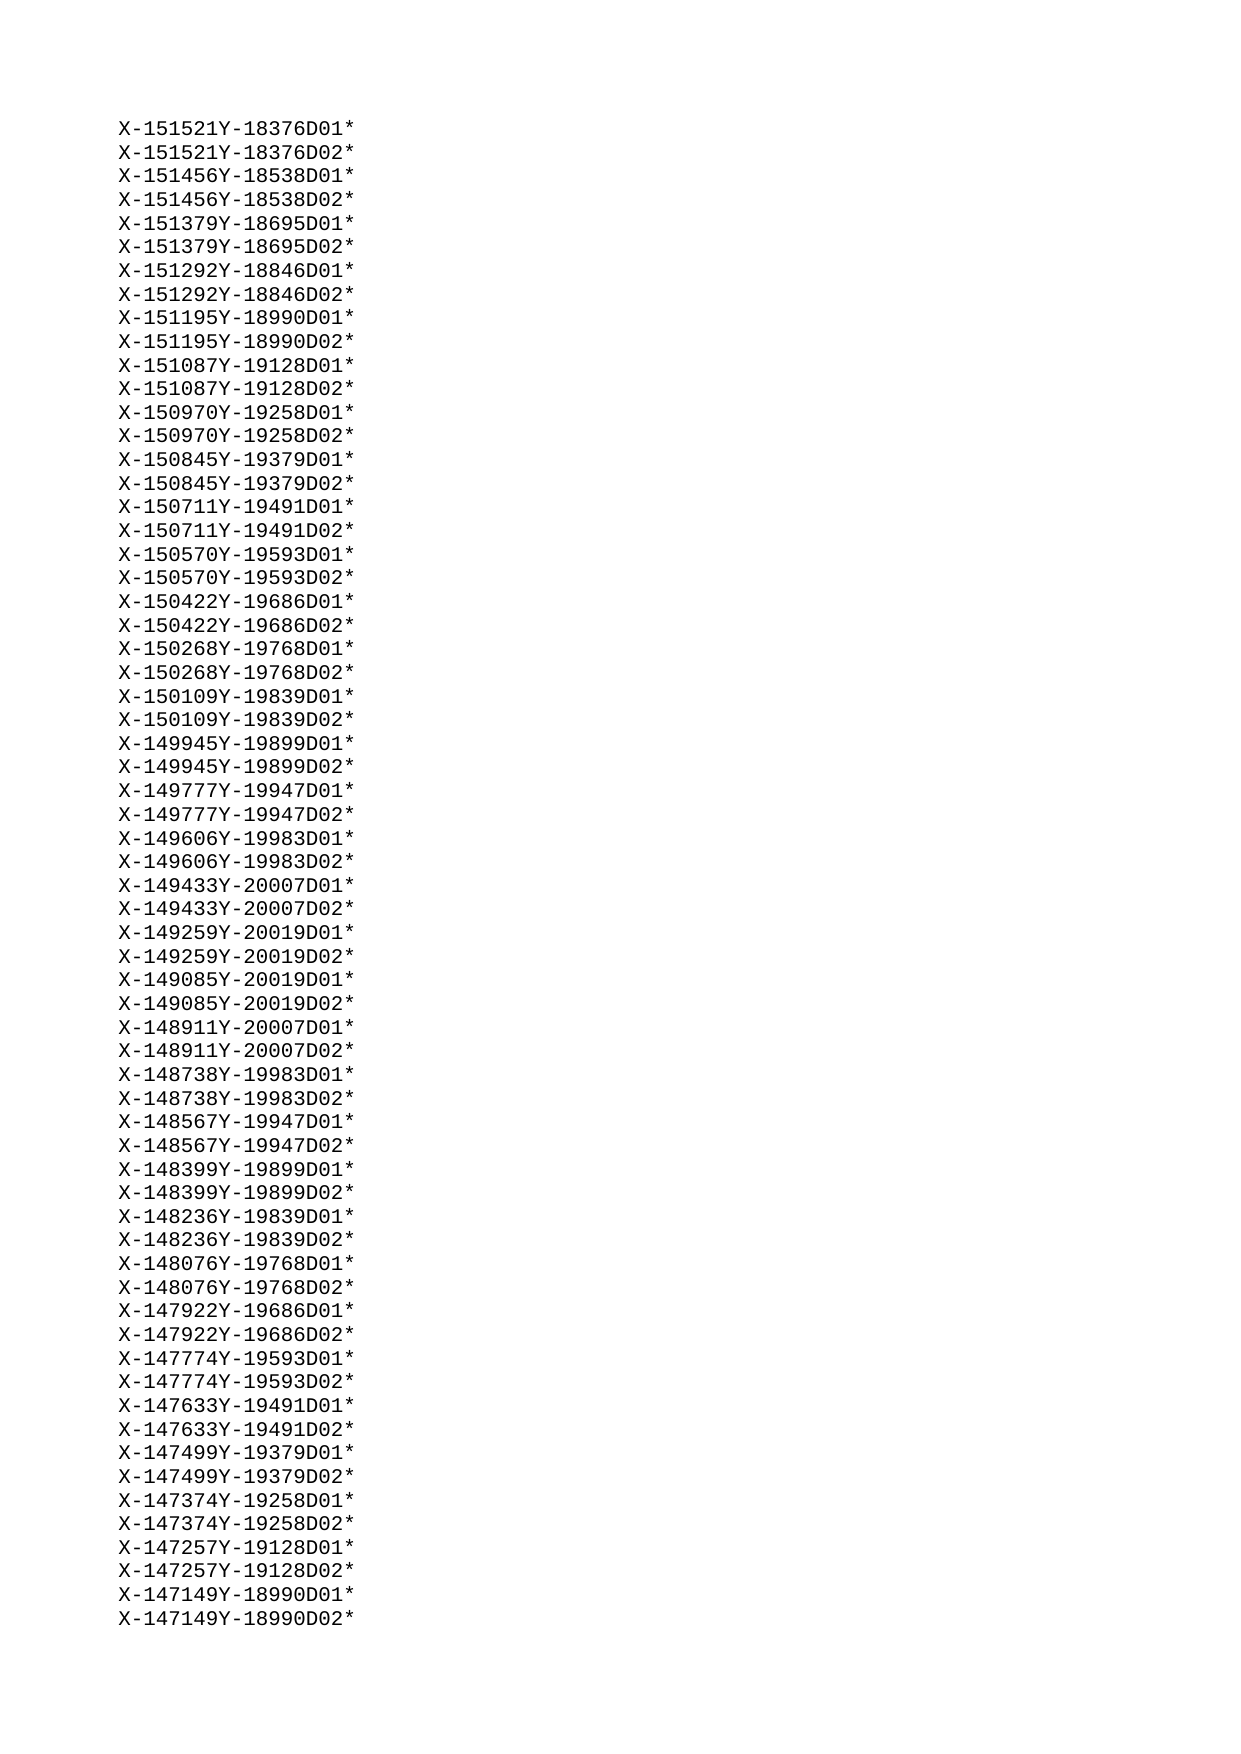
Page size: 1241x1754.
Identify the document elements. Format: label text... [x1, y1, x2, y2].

text X-147257Y-19128D02* [118, 1561, 1122, 1584]
text X-148236Y-19839D02* [118, 1229, 1122, 1253]
text X-151379Y-18695D01* [118, 213, 1122, 236]
text X-151087Y-19128D02* [118, 378, 1122, 402]
text X-150422Y-19686D01* [118, 591, 1122, 615]
text X-149259Y-20019D02* [118, 946, 1122, 969]
text X-150970Y-19258D01* [118, 402, 1122, 426]
text X-149945Y-19899D01* [118, 733, 1122, 757]
text X-149945Y-19899D02* [118, 757, 1122, 780]
text X-150711Y-19491D02* [118, 520, 1122, 544]
text X-147922Y-19686D01* [118, 1300, 1122, 1324]
text X-151521Y-18376D02* [118, 142, 1122, 165]
text X-148567Y-19947D02* [118, 1135, 1122, 1158]
text X-147149Y-18990D02* [118, 1608, 1122, 1631]
text X-147374Y-19258D02* [118, 1513, 1122, 1537]
text X-148399Y-19899D02* [118, 1182, 1122, 1206]
text X-148567Y-19947D01* [118, 1111, 1122, 1135]
text X-147774Y-19593D01* [118, 1348, 1122, 1371]
text X-149085Y-20019D02* [118, 993, 1122, 1017]
text X-151379Y-18695D02* [118, 236, 1122, 260]
text X-147633Y-19491D02* [118, 1419, 1122, 1442]
text X-148911Y-20007D02* [118, 1040, 1122, 1064]
text X-150422Y-19686D02* [118, 615, 1122, 638]
text X-151456Y-18538D01* [118, 165, 1122, 189]
text X-149777Y-19947D02* [118, 804, 1122, 827]
text X-151195Y-18990D02* [118, 331, 1122, 354]
text X-148236Y-19839D01* [118, 1206, 1122, 1229]
text X-147149Y-18990D01* [118, 1584, 1122, 1608]
text X-150970Y-19258D02* [118, 426, 1122, 449]
text X-148399Y-19899D01* [118, 1158, 1122, 1182]
text X-151292Y-18846D02* [118, 284, 1122, 307]
text X-150845Y-19379D02* [118, 473, 1122, 496]
text X-149433Y-20007D01* [118, 875, 1122, 898]
text X-148738Y-19983D01* [118, 1064, 1122, 1088]
text X-147374Y-19258D01* [118, 1489, 1122, 1513]
text X-147633Y-19491D01* [118, 1395, 1122, 1419]
text X-148076Y-19768D01* [118, 1253, 1122, 1277]
text X-150845Y-19379D01* [118, 449, 1122, 473]
text X-151195Y-18990D01* [118, 307, 1122, 331]
text X-148076Y-19768D02* [118, 1277, 1122, 1300]
text X-149259Y-20019D01* [118, 922, 1122, 946]
text X-147499Y-19379D01* [118, 1442, 1122, 1466]
text X-150711Y-19491D01* [118, 496, 1122, 520]
text X-150570Y-19593D02* [118, 567, 1122, 591]
text X-150109Y-19839D02* [118, 709, 1122, 733]
text X-147922Y-19686D02* [118, 1324, 1122, 1348]
text X-150268Y-19768D01* [118, 638, 1122, 662]
text X-149085Y-20019D01* [118, 969, 1122, 993]
text X-151456Y-18538D02* [118, 189, 1122, 213]
text X-148738Y-19983D02* [118, 1088, 1122, 1111]
text X-150570Y-19593D01* [118, 544, 1122, 567]
text X-149606Y-19983D01* [118, 827, 1122, 851]
text X-150268Y-19768D02* [118, 662, 1122, 686]
text X-149777Y-19947D01* [118, 780, 1122, 804]
text X-147774Y-19593D02* [118, 1371, 1122, 1395]
text X-149606Y-19983D02* [118, 851, 1122, 875]
text X-151292Y-18846D01* [118, 260, 1122, 284]
text X-148911Y-20007D01* [118, 1017, 1122, 1040]
text X-150109Y-19839D01* [118, 686, 1122, 709]
text X-151087Y-19128D01* [118, 354, 1122, 378]
text X-151521Y-18376D01* [118, 118, 1122, 142]
text X-147257Y-19128D01* [118, 1537, 1122, 1561]
text X-147499Y-19379D02* [118, 1466, 1122, 1489]
text X-149433Y-20007D02* [118, 898, 1122, 922]
